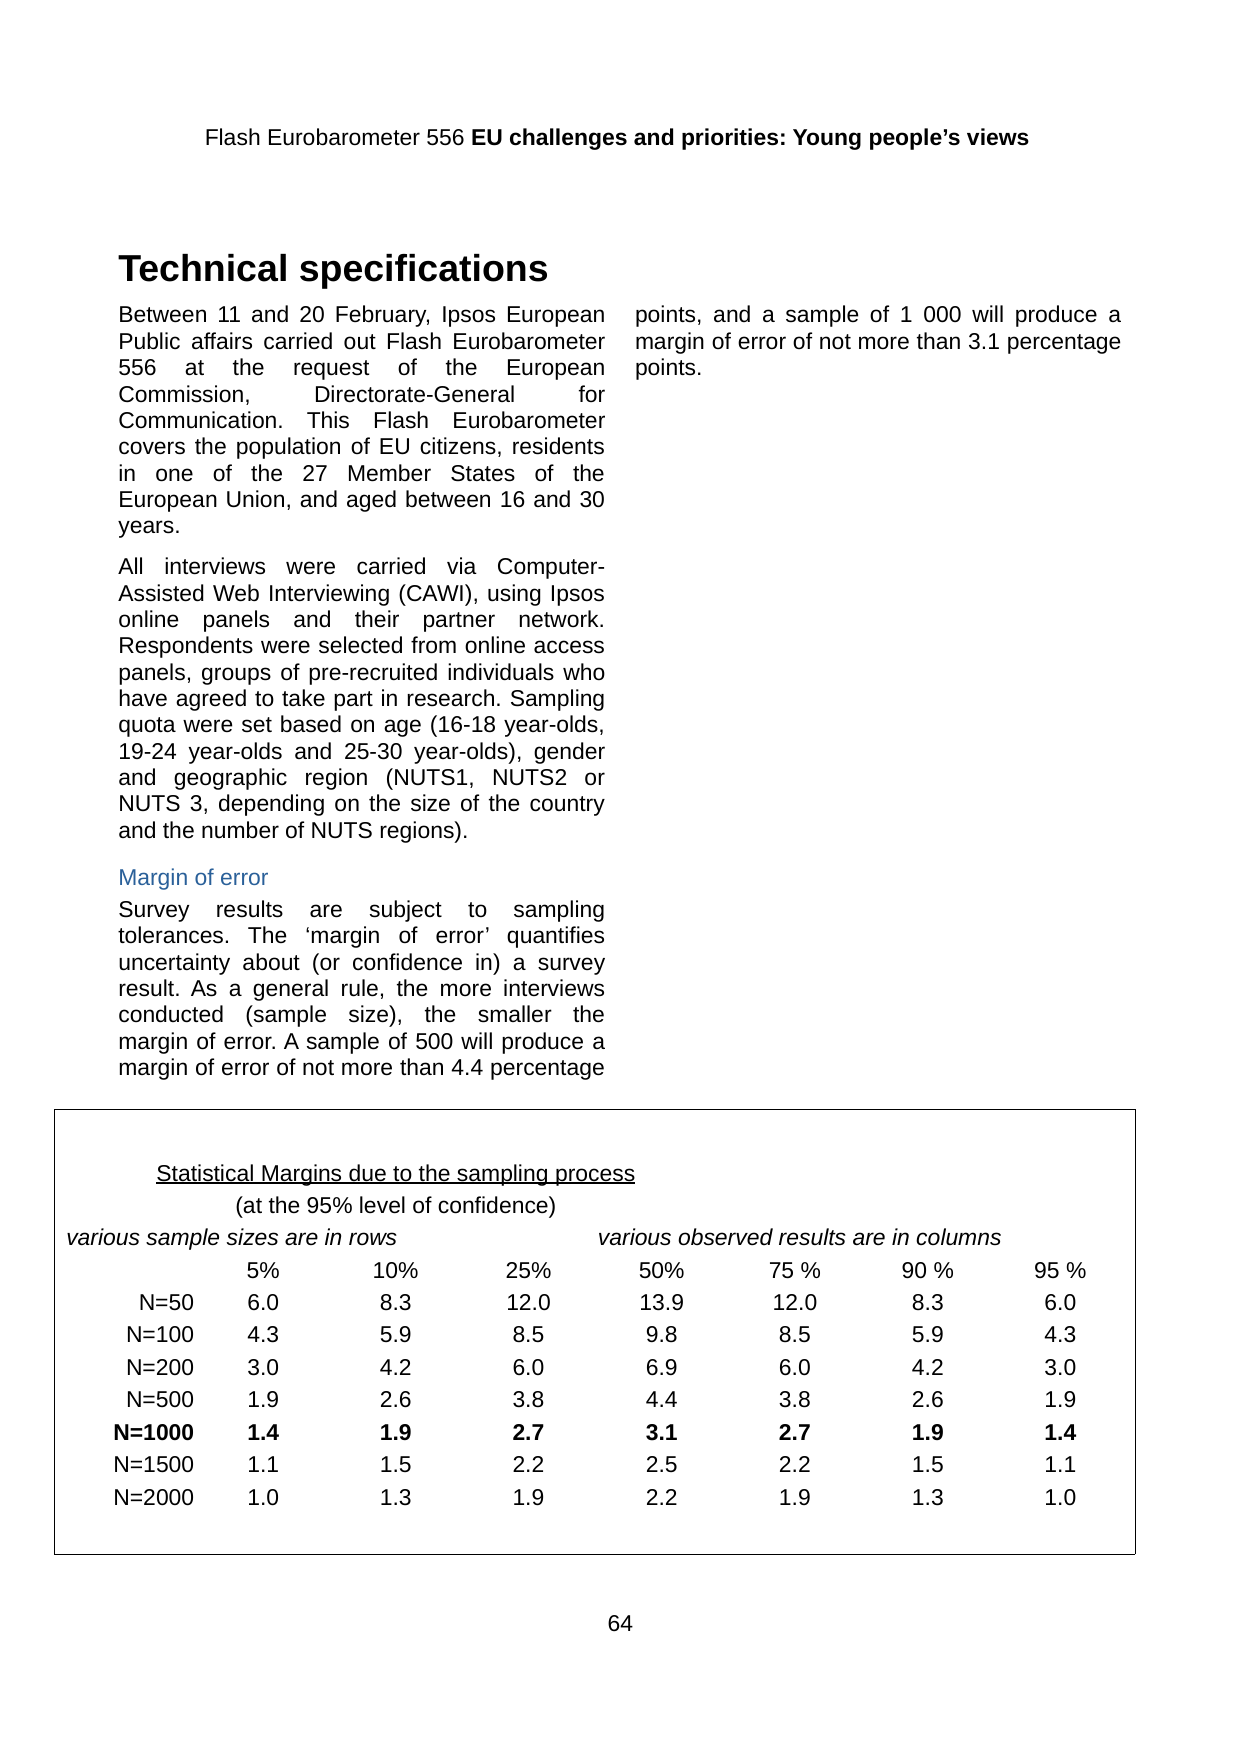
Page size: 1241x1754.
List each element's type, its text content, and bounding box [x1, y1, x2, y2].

table_cell [462, 1221, 595, 1254]
table_cell 3,8 [728, 1383, 861, 1416]
table_cell 2,2 [462, 1448, 595, 1480]
text Between 11 and 20 February, Ipsos European Public affairs carried out Flash Eurobarometer 556 at the request of the European Commission, Directorate-General for Communication. This Flash Eurobarometer covers the population of EU citizens, residents in one of the 27 Member States of the European Union, and aged between 16 and 30 years. [118, 301, 605, 539]
table_cell 6,0 [462, 1351, 595, 1383]
table_cell 4,3 [197, 1319, 329, 1351]
table_cell 95 % [994, 1254, 1126, 1286]
table_cell N=50 [63, 1286, 197, 1318]
table_cell (at the 95% level of confidence) [63, 1189, 728, 1221]
table_cell 6,0 [994, 1286, 1126, 1318]
text All interviews were carried via Computer-Assisted Web Interviewing (CAWI), using Ipsos online panels and their partner network. Respondents were selected from online access panels, groups of pre-recruited individuals who have agreed to take part in research. Sampling quota were set based on age (16-18 year-olds, 19-24 year-olds and 25-30 year-olds), gender and geographic region (NUTS1, NUTS2 or NUTS 3, depending on the size of the country and the number of NUTS regions). [118, 553, 605, 843]
table_cell 8,5 [728, 1319, 861, 1351]
table_cell 5,9 [329, 1319, 462, 1351]
table_cell 4,3 [994, 1319, 1126, 1351]
table_cell 5,9 [861, 1319, 994, 1351]
table_cell 2,7 [462, 1416, 595, 1448]
table_cell various observed results are in columns [595, 1221, 1126, 1254]
table_cell 75 % [728, 1254, 861, 1286]
table_cell 1,3 [861, 1480, 994, 1513]
table_cell 9,8 [595, 1319, 728, 1351]
table_cell 1,9 [462, 1480, 595, 1513]
table_cell 1,5 [861, 1448, 994, 1480]
table_cell 1,1 [994, 1448, 1126, 1480]
table_cell 4,2 [329, 1351, 462, 1383]
table_cell 5% [197, 1254, 329, 1286]
table_cell 1,0 [994, 1480, 1126, 1513]
table_cell N=100 [63, 1319, 197, 1351]
table_cell 2,5 [595, 1448, 728, 1480]
table_cell 90 % [861, 1254, 994, 1286]
table_cell 1,5 [329, 1448, 462, 1480]
table_header [994, 1156, 1126, 1189]
table_cell 6,0 [197, 1286, 329, 1318]
table_cell 1,9 [197, 1383, 329, 1416]
table_cell 12,0 [728, 1286, 861, 1318]
table_cell 6,9 [595, 1351, 728, 1383]
table_cell N=1000 [63, 1416, 197, 1448]
table_cell 1,3 [329, 1480, 462, 1513]
table_cell 4,4 [595, 1383, 728, 1416]
table_header [728, 1156, 861, 1189]
table_cell 1,9 [861, 1416, 994, 1448]
table_cell 50% [595, 1254, 728, 1286]
table_cell 1,0 [197, 1480, 329, 1513]
table_cell 2,6 [329, 1383, 462, 1416]
table_cell 12,0 [462, 1286, 595, 1318]
text Survey results are subject to sampling tolerances. The ‘margin of error’ quantifies uncertainty about (or confidence in) a survey result. As a general rule, the more interviews conducted (sample size), the smaller the margin of error. A sample of 500 will produce a margin of error of not more than 4.4 percentage [118, 896, 605, 1080]
table_cell 13,9 [595, 1286, 728, 1318]
table_cell 6,0 [728, 1351, 861, 1383]
table_cell various sample sizes are in rows [63, 1221, 462, 1254]
table_cell [994, 1189, 1126, 1221]
table_cell 4,2 [861, 1351, 994, 1383]
table_cell 1,1 [197, 1448, 329, 1480]
table_cell 2,7 [728, 1416, 861, 1448]
text [55, 1110, 1135, 1554]
table_cell 8,3 [329, 1286, 462, 1318]
table_cell N=200 [63, 1351, 197, 1383]
table_cell N=500 [63, 1383, 197, 1416]
table_cell 2,2 [728, 1448, 861, 1480]
table_cell 1,9 [329, 1416, 462, 1448]
table_cell 1,4 [994, 1416, 1126, 1448]
table_cell 8,3 [861, 1286, 994, 1318]
table_cell N=1500 [63, 1448, 197, 1480]
table_cell 2,2 [595, 1480, 728, 1513]
table_cell [728, 1189, 861, 1221]
table_cell 25% [462, 1254, 595, 1286]
table_cell 3,8 [462, 1383, 595, 1416]
table_cell 1,9 [994, 1383, 1126, 1416]
table_cell 3,0 [994, 1351, 1126, 1383]
subtitle Technical specifications [118, 246, 1122, 289]
table_cell 1,4 [197, 1416, 329, 1448]
text points, and a sample of 1 000 will produce a margin of error of not more than 3.1 percentage points. [635, 301, 1122, 381]
table_cell 10% [329, 1254, 462, 1286]
table_cell [861, 1189, 994, 1221]
table_cell N=2000 [63, 1480, 197, 1513]
text Margin of error [118, 864, 605, 890]
table_cell 3,0 [197, 1351, 329, 1383]
table_header Statistical Margins due to the sampling process [63, 1156, 728, 1189]
table_cell 1,9 [728, 1480, 861, 1513]
table_cell 2,6 [861, 1383, 994, 1416]
table_header [861, 1156, 994, 1189]
table_cell 8,5 [462, 1319, 595, 1351]
table_cell 3,1 [595, 1416, 728, 1448]
table_cell [63, 1254, 197, 1286]
